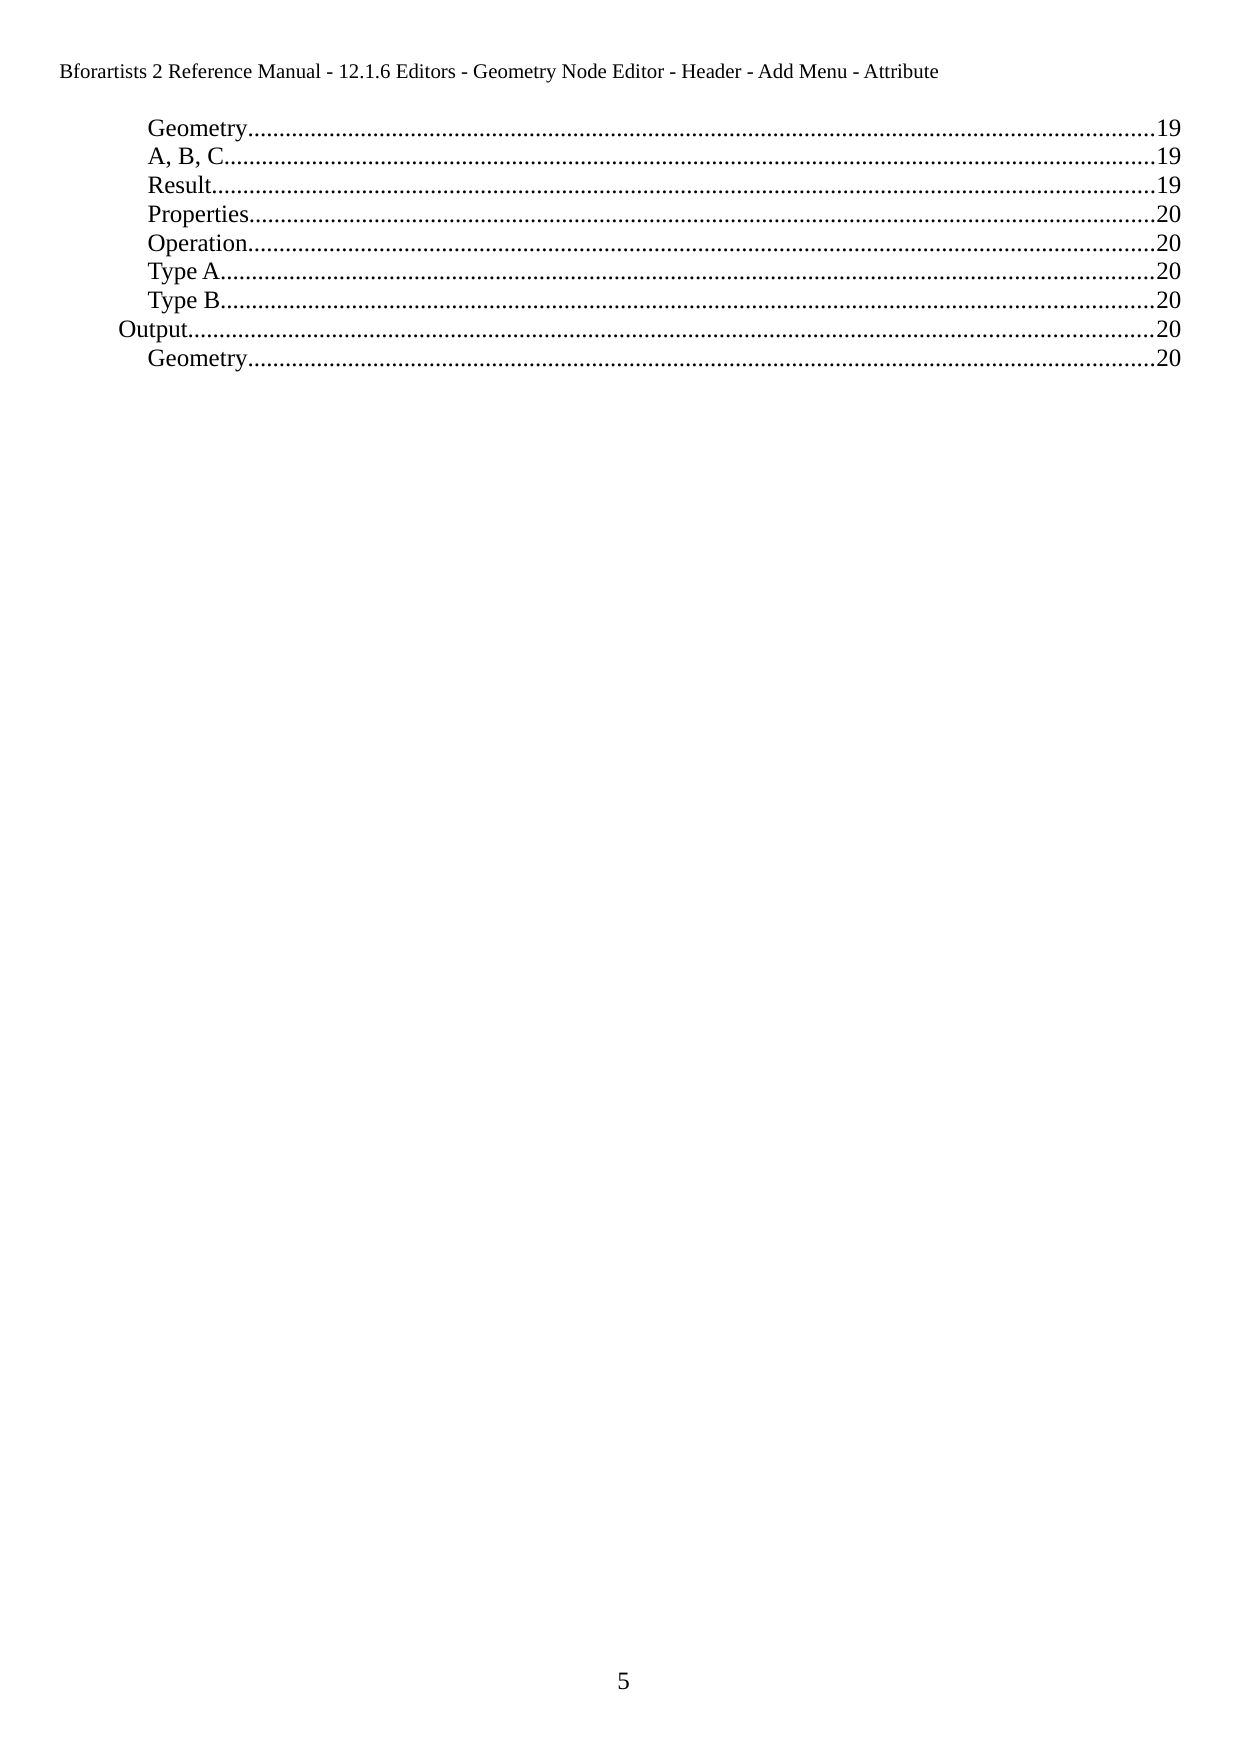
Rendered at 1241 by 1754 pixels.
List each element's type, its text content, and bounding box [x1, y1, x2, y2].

text Result 19 [147, 170, 1181, 199]
text Properties 20 [147, 199, 1181, 228]
text Type A 20 [147, 256, 1181, 285]
text Output 20 [118, 314, 1181, 343]
text A, B, C 19 [147, 141, 1181, 170]
text Type B 20 [147, 285, 1181, 314]
text Geometry 19 [147, 113, 1181, 141]
text Geometry 20 [147, 343, 1181, 371]
text Operation 20 [147, 228, 1181, 256]
